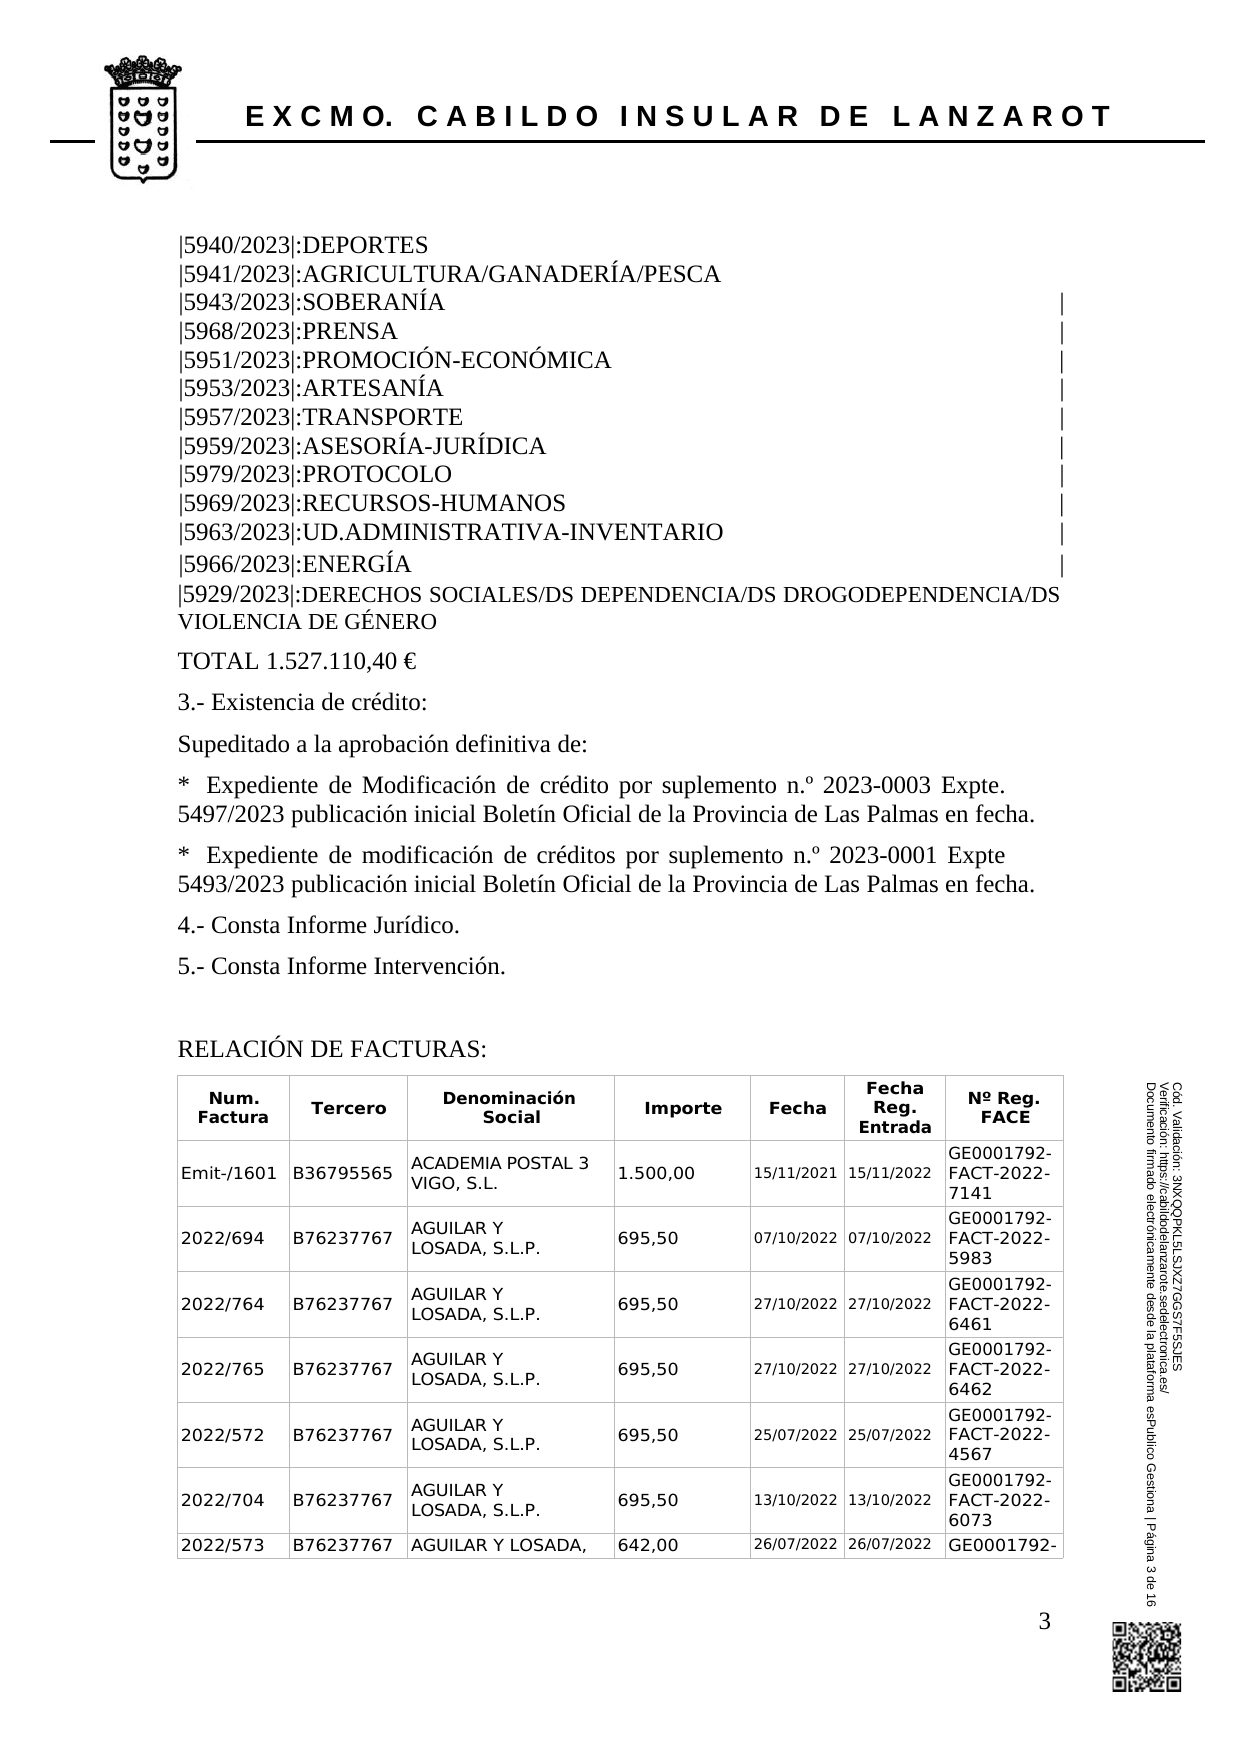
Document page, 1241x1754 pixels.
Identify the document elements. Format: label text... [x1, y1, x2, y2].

text 4.- Consta Informe Jurídico. [177, 910, 1192, 939]
table_header Fecha [751, 1076, 844, 1140]
table_cell B76237767 [290, 1468, 407, 1532]
table_cell | [889, 404, 1069, 432]
table_cell GE0001792- FACT-2022- 7141 [946, 1141, 1063, 1206]
table_cell Emit-/1601 [178, 1141, 289, 1206]
table_cell AGUILAR Y LOSADA, S.L.P. [408, 1272, 614, 1336]
table_cell AGUILAR Y LOSADA, S.L.P. [408, 1403, 614, 1467]
table_cell |5959/2023|:ASESORÍA-JURÍDICA [173, 432, 889, 461]
table_cell | [889, 518, 1069, 547]
table_cell |5953/2023|:ARTESANÍA [173, 375, 889, 403]
table_cell 13/10/2022 [751, 1468, 844, 1532]
table_header Num. Factura [178, 1076, 289, 1140]
table_cell B76237767 [290, 1338, 407, 1402]
table_cell AGUILAR Y LOSADA, S.L.P. [408, 1207, 614, 1271]
table_cell 695,50 [615, 1207, 750, 1271]
table_cell 27/10/2022 [845, 1338, 945, 1402]
table_cell 2022/572 [178, 1403, 289, 1467]
table_cell 26/07/2022 [845, 1534, 945, 1558]
table_header Importe [615, 1076, 750, 1140]
table_cell |5979/2023|:PROTOCOLO [173, 461, 889, 489]
table_cell | [889, 318, 1069, 346]
table_cell 2022/694 [178, 1207, 289, 1271]
table_cell GE0001792- FACT-2022- 4567 [946, 1403, 1063, 1467]
table_cell B36795565 [290, 1141, 407, 1206]
table_cell 25/07/2022 [845, 1403, 945, 1467]
table_cell |5963/2023|:UD.ADMINISTRATIVA-INVENTARIO [173, 518, 889, 547]
table_cell 695,50 [615, 1403, 750, 1467]
table_cell GE0001792- FACT-2022- 6073 [946, 1468, 1063, 1532]
table_cell | [889, 289, 1069, 317]
table_cell | [889, 375, 1069, 403]
text 5.- Consta Informe Intervención. [177, 951, 1192, 980]
table_cell |5968/2023|:PRENSA [173, 318, 889, 346]
table_cell AGUILAR Y LOSADA, S.L.P. [408, 1468, 614, 1532]
table_cell 695,50 [615, 1468, 750, 1532]
table_cell GE0001792- [946, 1534, 1063, 1558]
table_cell 2022/573 [178, 1534, 289, 1558]
text Supeditado a la aprobación definitiva de: [177, 729, 1192, 757]
table_cell AGUILAR Y LOSADA, [408, 1534, 614, 1558]
picture [95, 39, 196, 193]
table_cell 2022/764 [178, 1272, 289, 1336]
table_cell 2022/704 [178, 1468, 289, 1532]
table_header |5940/2023|:DEPORTES [173, 227, 889, 260]
table_cell B76237767 [290, 1272, 407, 1336]
table_header Tercero [290, 1076, 407, 1140]
table_cell 13/10/2022 [845, 1468, 945, 1532]
table_cell 25/07/2022 [751, 1403, 844, 1467]
table_cell 695,50 [615, 1338, 750, 1402]
table_cell 26/07/2022 [751, 1534, 844, 1558]
table_cell 07/10/2022 [845, 1207, 945, 1271]
table_cell 07/10/2022 [751, 1207, 844, 1271]
table_cell GE0001792- FACT-2022- 6462 [946, 1338, 1063, 1402]
table_header [889, 227, 1069, 289]
table_cell 15/11/2021 [751, 1141, 844, 1206]
text |5929/2023|:DERECHOS SOCIALES/DS DEPENDENCIA/DS DROGODEPENDENCIA/DS VIOLENCIA DE GÉNERO [177, 580, 1122, 634]
table_cell |5969/2023|:RECURSOS-HUMANOS [173, 490, 889, 518]
text RELACIÓN DE FACTURAS: [177, 1034, 1192, 1062]
table_cell |5941/2023|:AGRICULTURA/GANADERÍA/PESCA [173, 260, 889, 289]
table_cell 642,00 [615, 1534, 750, 1558]
text Cód. Validación: 3NXQQPKL5LSJXZ7GGS7F5SJES [1171, 1082, 1184, 1610]
table_cell 27/10/2022 [845, 1272, 945, 1336]
text Documento firmado electrónicamente desde la plataforma esPublico Gestiona | Página 3 de 16 [1145, 1082, 1158, 1610]
text TOTAL 1.527.110,40 € [177, 646, 1192, 675]
table_cell B76237767 [290, 1403, 407, 1467]
list Expediente de Modificación de crédito por suplemento n.º 2023-0003 Expte. 5497/2023 publicación inicial Boletín Oficial de la Provincia de Las Palmas en fecha. [177, 770, 1063, 827]
table_cell ACADEMIA POSTAL 3 VIGO, S.L. [408, 1141, 614, 1206]
table_cell 2022/765 [178, 1338, 289, 1402]
table_cell GE0001792- FACT-2022- 6461 [946, 1272, 1063, 1336]
table_cell |5951/2023|:PROMOCIÓN-ECONÓMICA [173, 346, 889, 375]
table_cell B76237767 [290, 1534, 407, 1558]
table_cell B76237767 [290, 1207, 407, 1271]
picture [1112, 1622, 1182, 1692]
table_cell 27/10/2022 [751, 1338, 844, 1402]
table_cell 1.500,00 [615, 1141, 750, 1206]
table_cell 27/10/2022 [751, 1272, 844, 1336]
table_cell | [889, 490, 1069, 518]
table_cell | [889, 346, 1069, 375]
table_cell |5966/2023|:ENERGÍA [173, 547, 889, 580]
text Verificación: https://cabildodelanzarote.sedelectronica.es/ [1158, 1082, 1171, 1610]
table_cell AGUILAR Y LOSADA, S.L.P. [408, 1338, 614, 1402]
text 3.- Existencia de crédito: [177, 687, 1192, 716]
list Expediente de modificación de créditos por suplemento n.º 2023-0001 Expte 5493/2023 publicación inicial Boletín Oficial de la Provincia de Las Palmas en fecha. [177, 840, 1063, 897]
table_cell | [889, 547, 1069, 580]
table_header Fecha Reg. Entrada [845, 1076, 945, 1140]
table_cell |5943/2023|:SOBERANÍA [173, 289, 889, 317]
table_cell 695,50 [615, 1272, 750, 1336]
table_cell | [889, 432, 1069, 461]
table_header Nº Reg. FACE [946, 1076, 1063, 1140]
table_cell 15/11/2022 [845, 1141, 945, 1206]
table_header Denominación Social [408, 1076, 614, 1140]
table_cell |5957/2023|:TRANSPORTE [173, 404, 889, 432]
table_cell | [889, 461, 1069, 489]
table_cell GE0001792- FACT-2022- 5983 [946, 1207, 1063, 1271]
